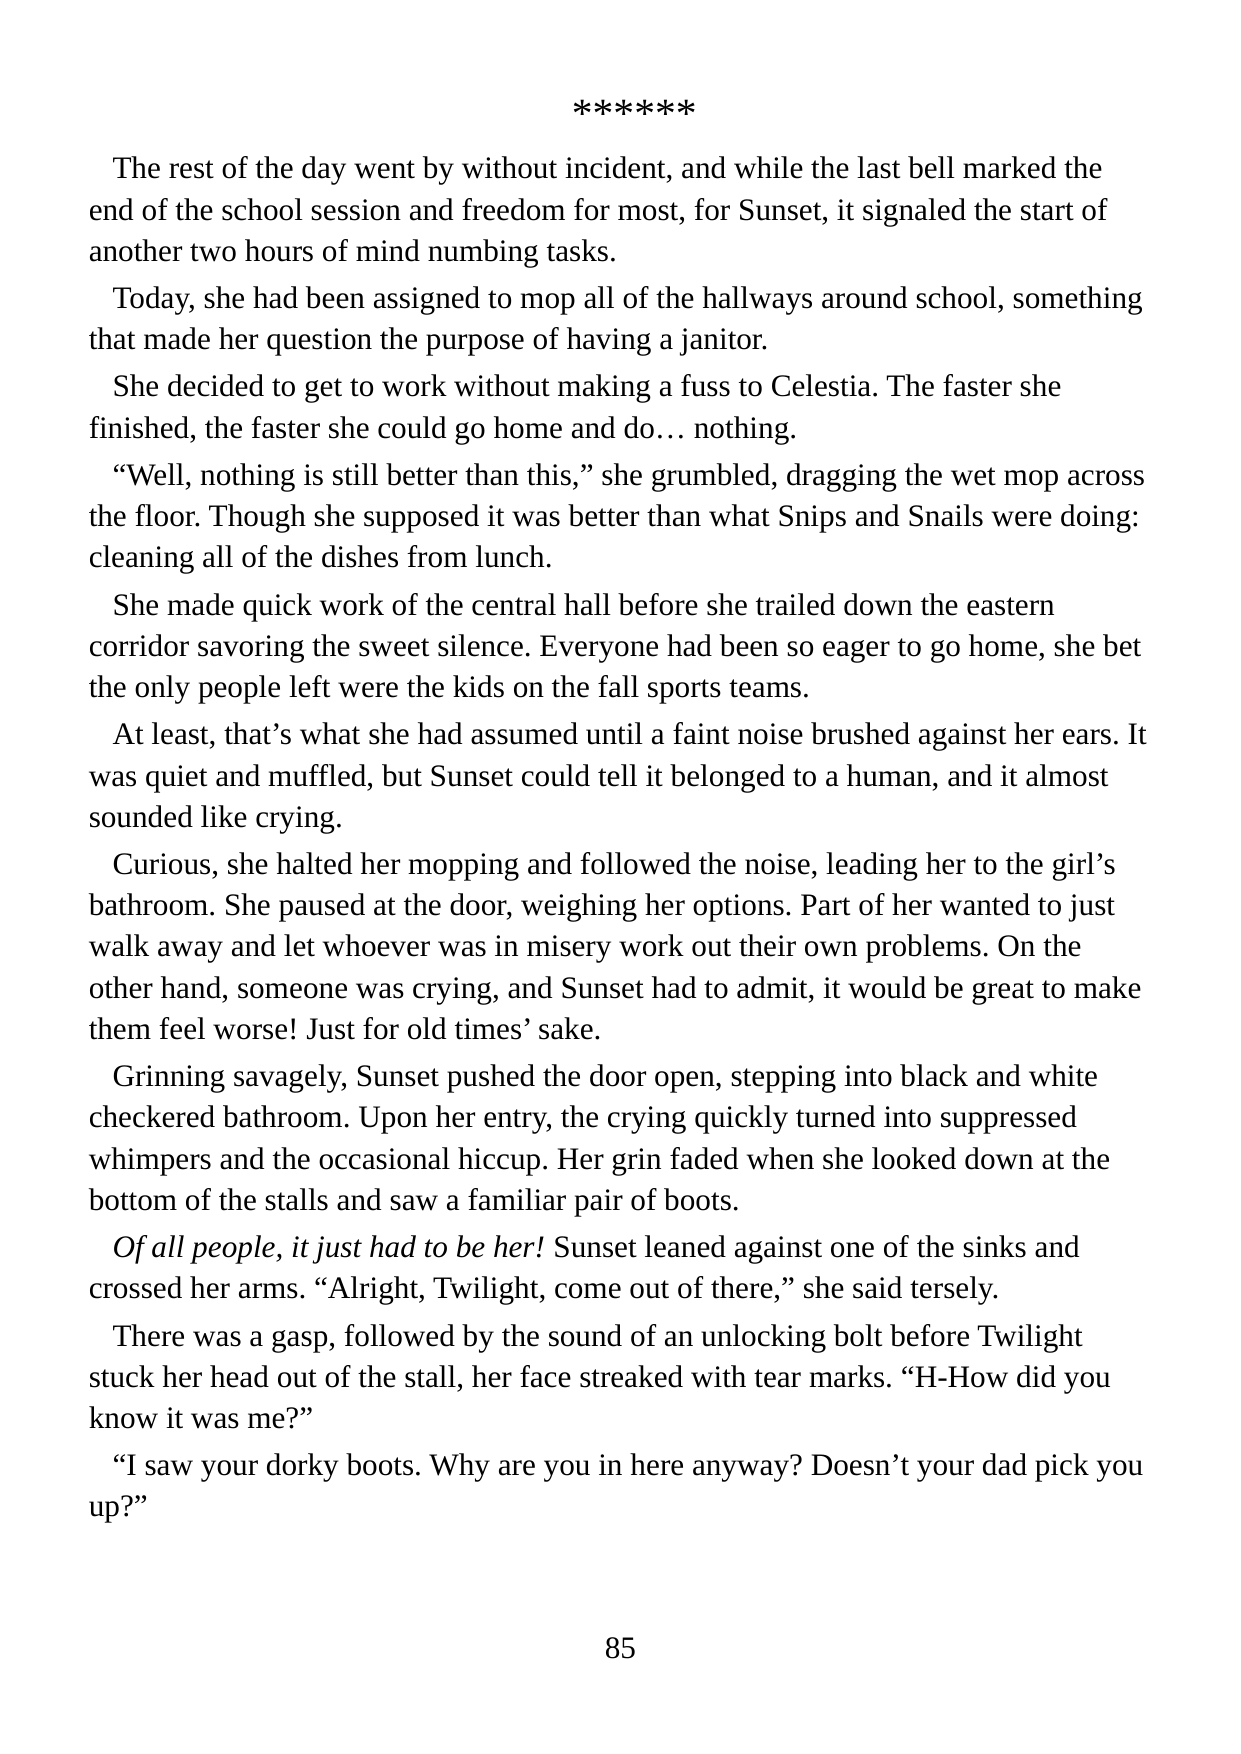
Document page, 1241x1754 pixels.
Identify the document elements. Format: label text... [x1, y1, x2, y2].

text She decided to get to work without making a fuss to Celestia. The faster she finished, the faster she could go home and do… nothing. [88, 368, 1152, 445]
text She made quick work of the central hall before she trailed down the eastern corridor savoring the sweet silence. Everyone had been so eager to go home, she bet the only people left were the kids on the fall sports teams. [88, 586, 1152, 704]
text There was a gasp, followed by the sound of an unlocking bolt before Twilight stuck her head out of the stall, her face streaked with tear marks. “H-How did you know it was me?” [88, 1317, 1152, 1435]
text Today, she had been assigned to mop all of the hallways around school, something that made her question the purpose of having a janitor. [88, 279, 1152, 356]
text At least, that’s what she had assumed until a faint noise brushed against her ears. It was quiet and muffled, but Sunset could tell it belonged to a human, and it almost sounded like crying. [88, 716, 1152, 834]
text The rest of the day went by without incident, and while the last bell marked the end of the school session and freedom for most, for Sunset, it signaled the start of another two hours of mind numbing tasks. [88, 149, 1152, 268]
text Of all people, it just had to be her! Sunset leaned against one of the sinks and crossed her arms. “Alright, Twilight, come out of there,” she said tersely. [88, 1228, 1152, 1306]
text “Well, nothing is still better than this,” she grumbled, dragging the wet mop across the floor. Though she supposed it was better than what Snips and Snails were doing: cleaning all of the dishes from lunch. [88, 456, 1152, 574]
text Grinning savagely, Sunset pushed the door open, stepping into black and white checkered bathroom. Upon her entry, the crying quickly turned into suppressed whimpers and the occasional hiccup. Her grin faded when she looked down at the bottom of the stalls and saw a familiar pair of boots. [88, 1057, 1152, 1217]
text Curious, she halted her mopping and followed the noise, leading her to the girl’s bathroom. She paused at the door, weighing her options. Part of her wanted to just walk away and let whoever was in misery work out their own problems. On the other hand, someone was crying, and Sunset had to admit, it would be great to make them feel worse! Just for old times’ sake. [88, 845, 1152, 1046]
text ****** [88, 88, 1152, 136]
text “I saw your dorky boots. Why are you in here anyway? Doesn’t your dad pick you up?” [88, 1446, 1152, 1524]
